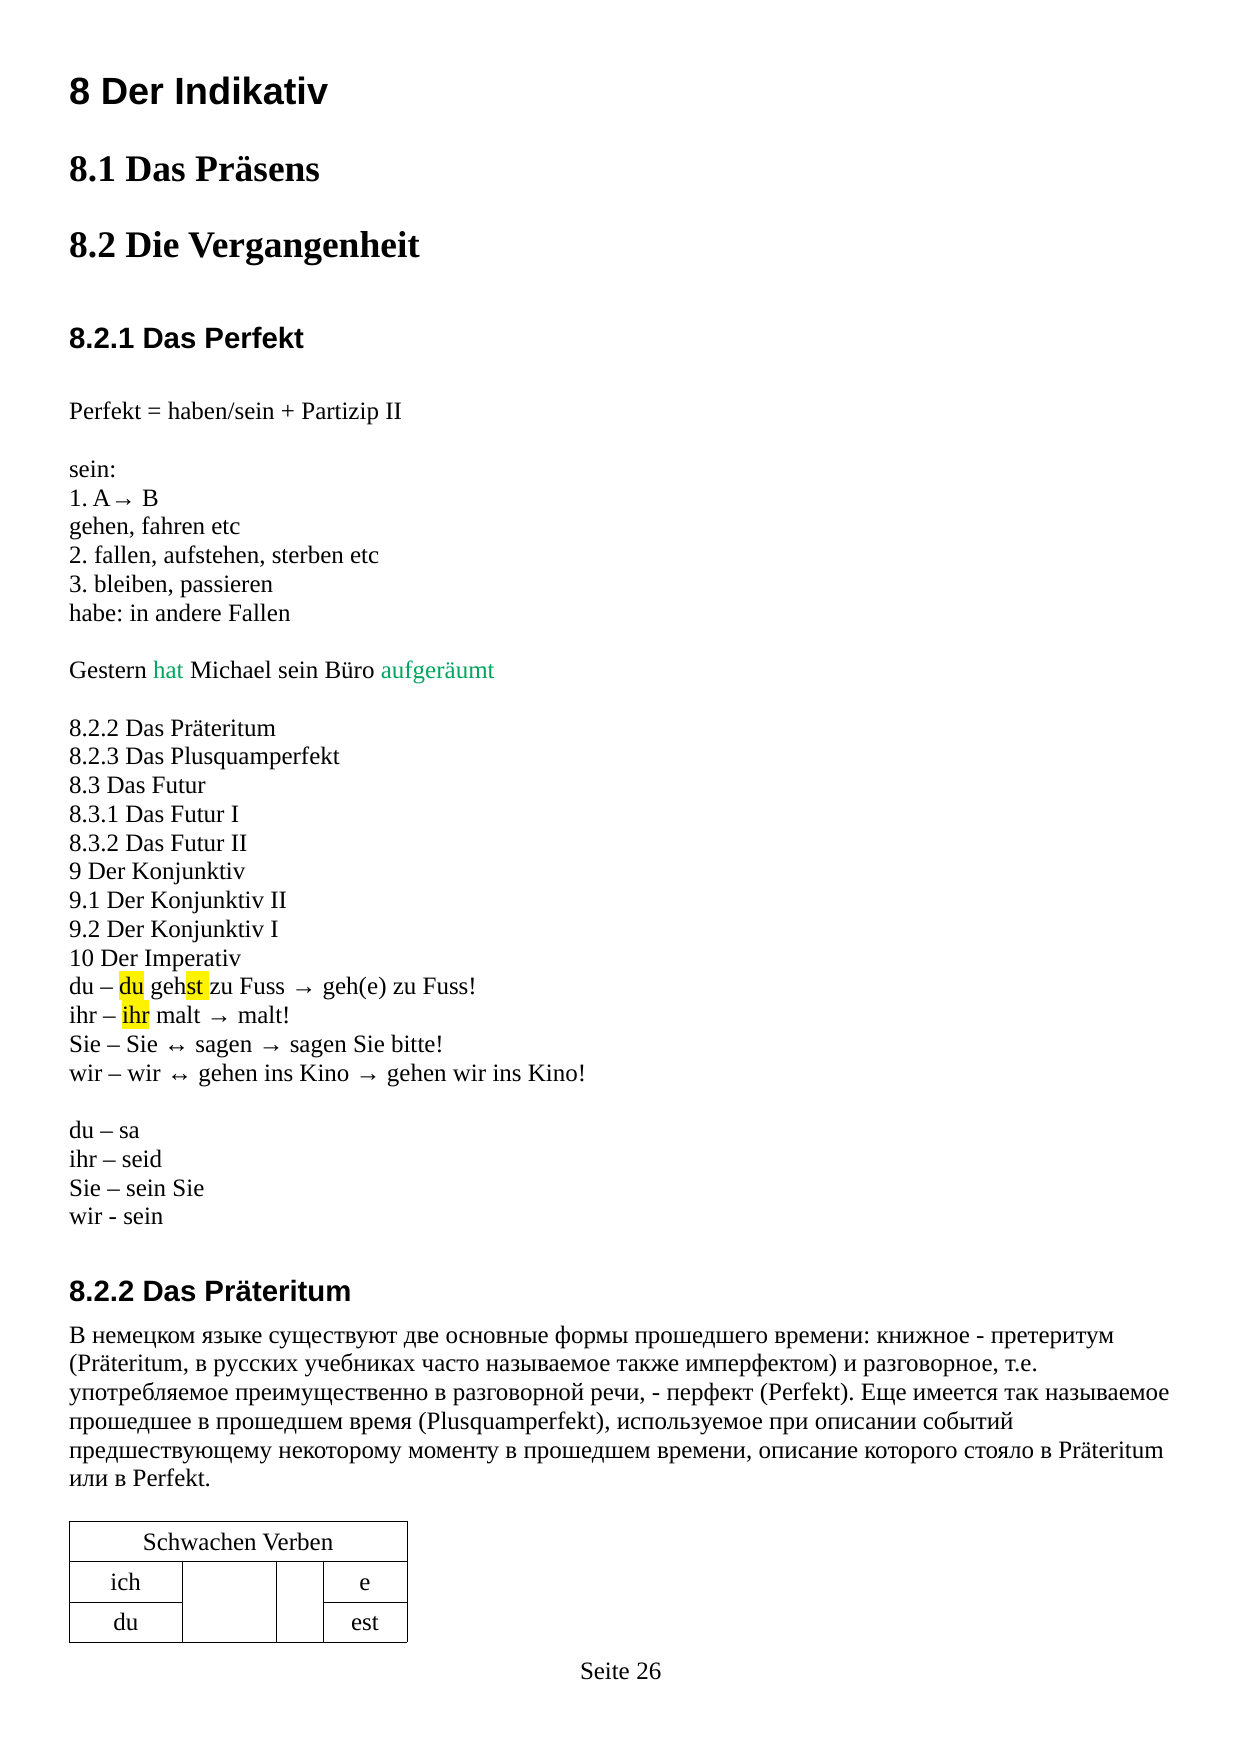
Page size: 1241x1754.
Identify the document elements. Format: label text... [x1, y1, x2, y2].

table_cell est [324, 1603, 407, 1642]
text 8.2.3 Das Plusquamperfekt [69, 741, 1172, 770]
text 9.1 Der Konjunktiv II [69, 885, 1172, 914]
text 9.2 Der Konjunktiv I [69, 914, 1172, 943]
subtitle 8.2.1 Das Perfekt [69, 321, 1172, 355]
text du – sa [69, 1115, 1172, 1144]
text Sie – sein Sie [69, 1173, 1172, 1201]
text 3. bleiben, passieren [69, 569, 1172, 598]
text wir – wir ↔ gehen ins Kino → gehen wir ins Kino! [69, 1058, 1172, 1086]
text sein: [69, 454, 1172, 483]
table_cell [277, 1562, 323, 1642]
table_cell e [324, 1562, 407, 1602]
text du – du gehst zu Fuss → geh(e) zu Fuss! [69, 971, 1172, 1000]
text Sie – Sie ↔ sagen → sagen Sie bitte! [69, 1029, 1172, 1058]
text ihr – seid [69, 1144, 1172, 1173]
text 9 Der Konjunktiv [69, 856, 1172, 885]
text 8.2.2 Das Präteritum [69, 713, 1172, 741]
subtitle 8.1 Das Präsens [69, 146, 1172, 189]
text 8.3.2 Das Futur II [69, 828, 1172, 856]
text ihr – ihr malt → malt! [69, 1000, 1172, 1029]
text 1. A→ B [69, 483, 1172, 511]
text habe: in andere Fallen [69, 598, 1172, 626]
text 10 Der Imperativ [69, 943, 1172, 971]
table_header Schwachen Verben [70, 1522, 407, 1561]
table_cell [183, 1562, 276, 1642]
text В немецком языке существуют две основные формы прошедшего времени: книжное - претеритум (Präteritum, в русских учебниках часто называемое также имперфектом) и разговорное, т.е. употребляемое преимущественно в разговорной речи, - перфект (Perfekt). Еще имеется так называемое прошедшее в прошедшем время (Plusquamperfekt), используемое при описании событий предшествующему некоторому моменту в прошедшем времени, описание которого стояло в Präteritum или в Perfekt. [69, 1320, 1172, 1492]
text Gestern hat Michael sein Büro aufgeräumt [69, 655, 1172, 684]
subtitle 8.2 Die Vergangenheit [69, 222, 1172, 266]
subtitle 8 Der Indikativ [69, 69, 1172, 113]
table_cell du [70, 1603, 182, 1642]
text 2. fallen, aufstehen, sterben etc [69, 540, 1172, 569]
text 8.3 Das Futur [69, 770, 1172, 799]
text Perfekt = haben/sein + Partizip II [69, 396, 1172, 425]
text gehen, fahren etc [69, 511, 1172, 540]
text wir - sein [69, 1201, 1172, 1230]
text 8.3.1 Das Futur I [69, 799, 1172, 828]
table_cell ich [70, 1562, 182, 1602]
subtitle 8.2.2 Das Präteritum [69, 1273, 1172, 1307]
